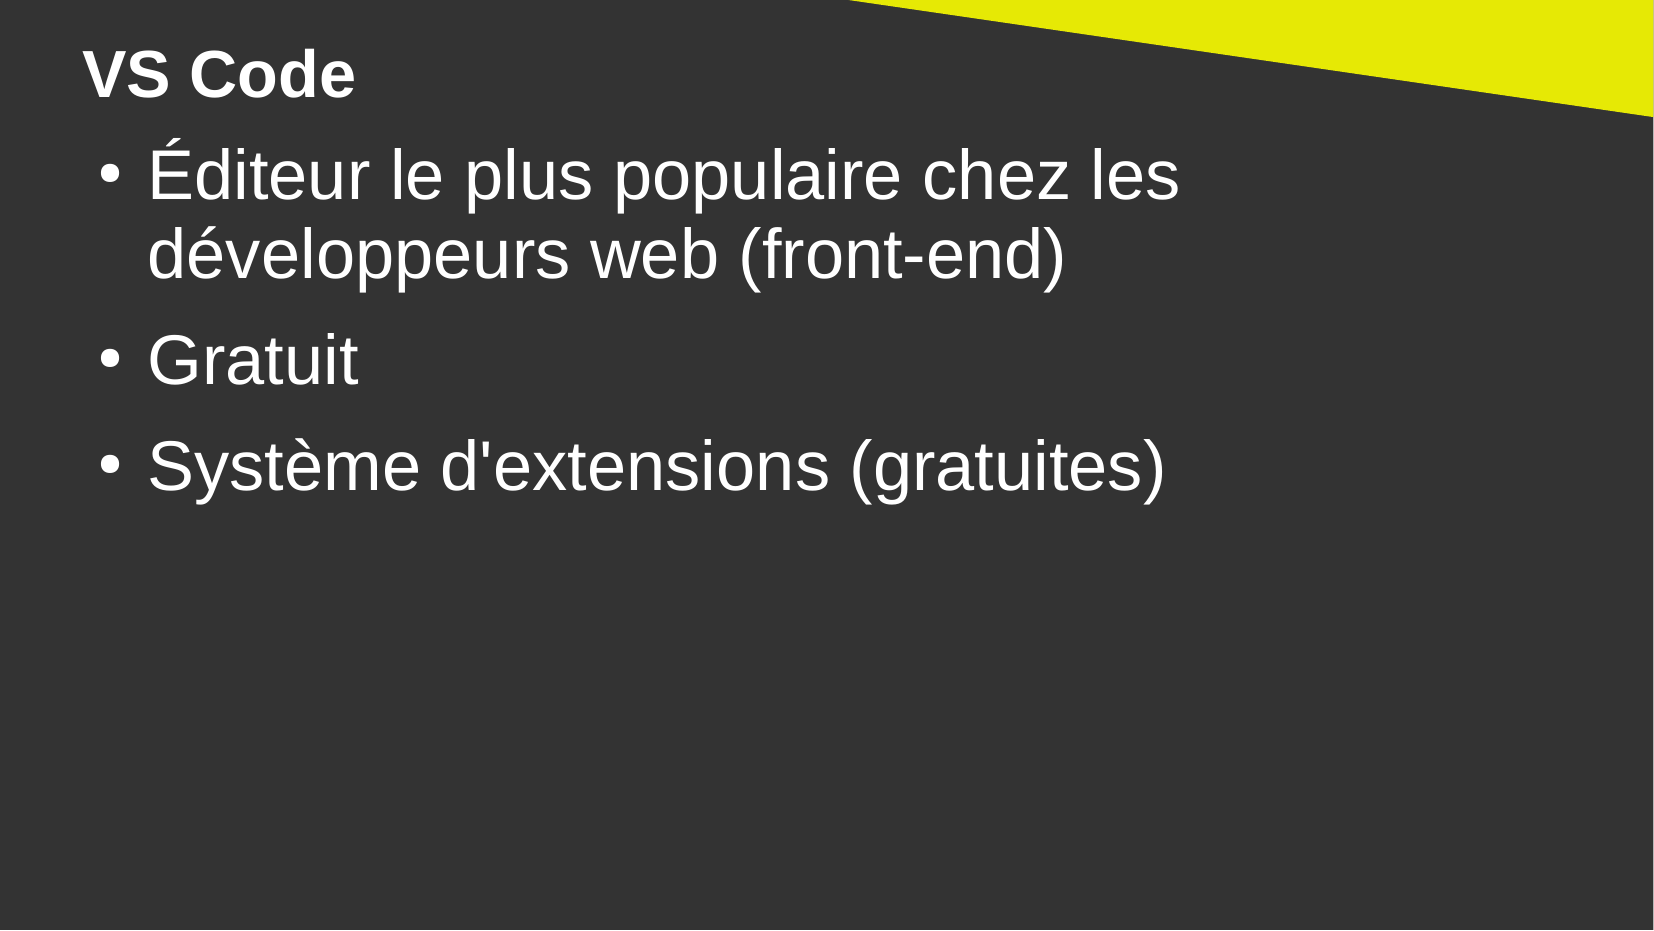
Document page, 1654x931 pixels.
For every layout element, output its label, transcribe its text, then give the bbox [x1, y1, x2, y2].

list Éditeur le plus populaire chez les développeurs web (front-end) Gratuit Système d'extensions (gratuites) [80, 135, 1620, 507]
title VS Code [82, 37, 1571, 114]
text_box [848, 0, 1654, 118]
